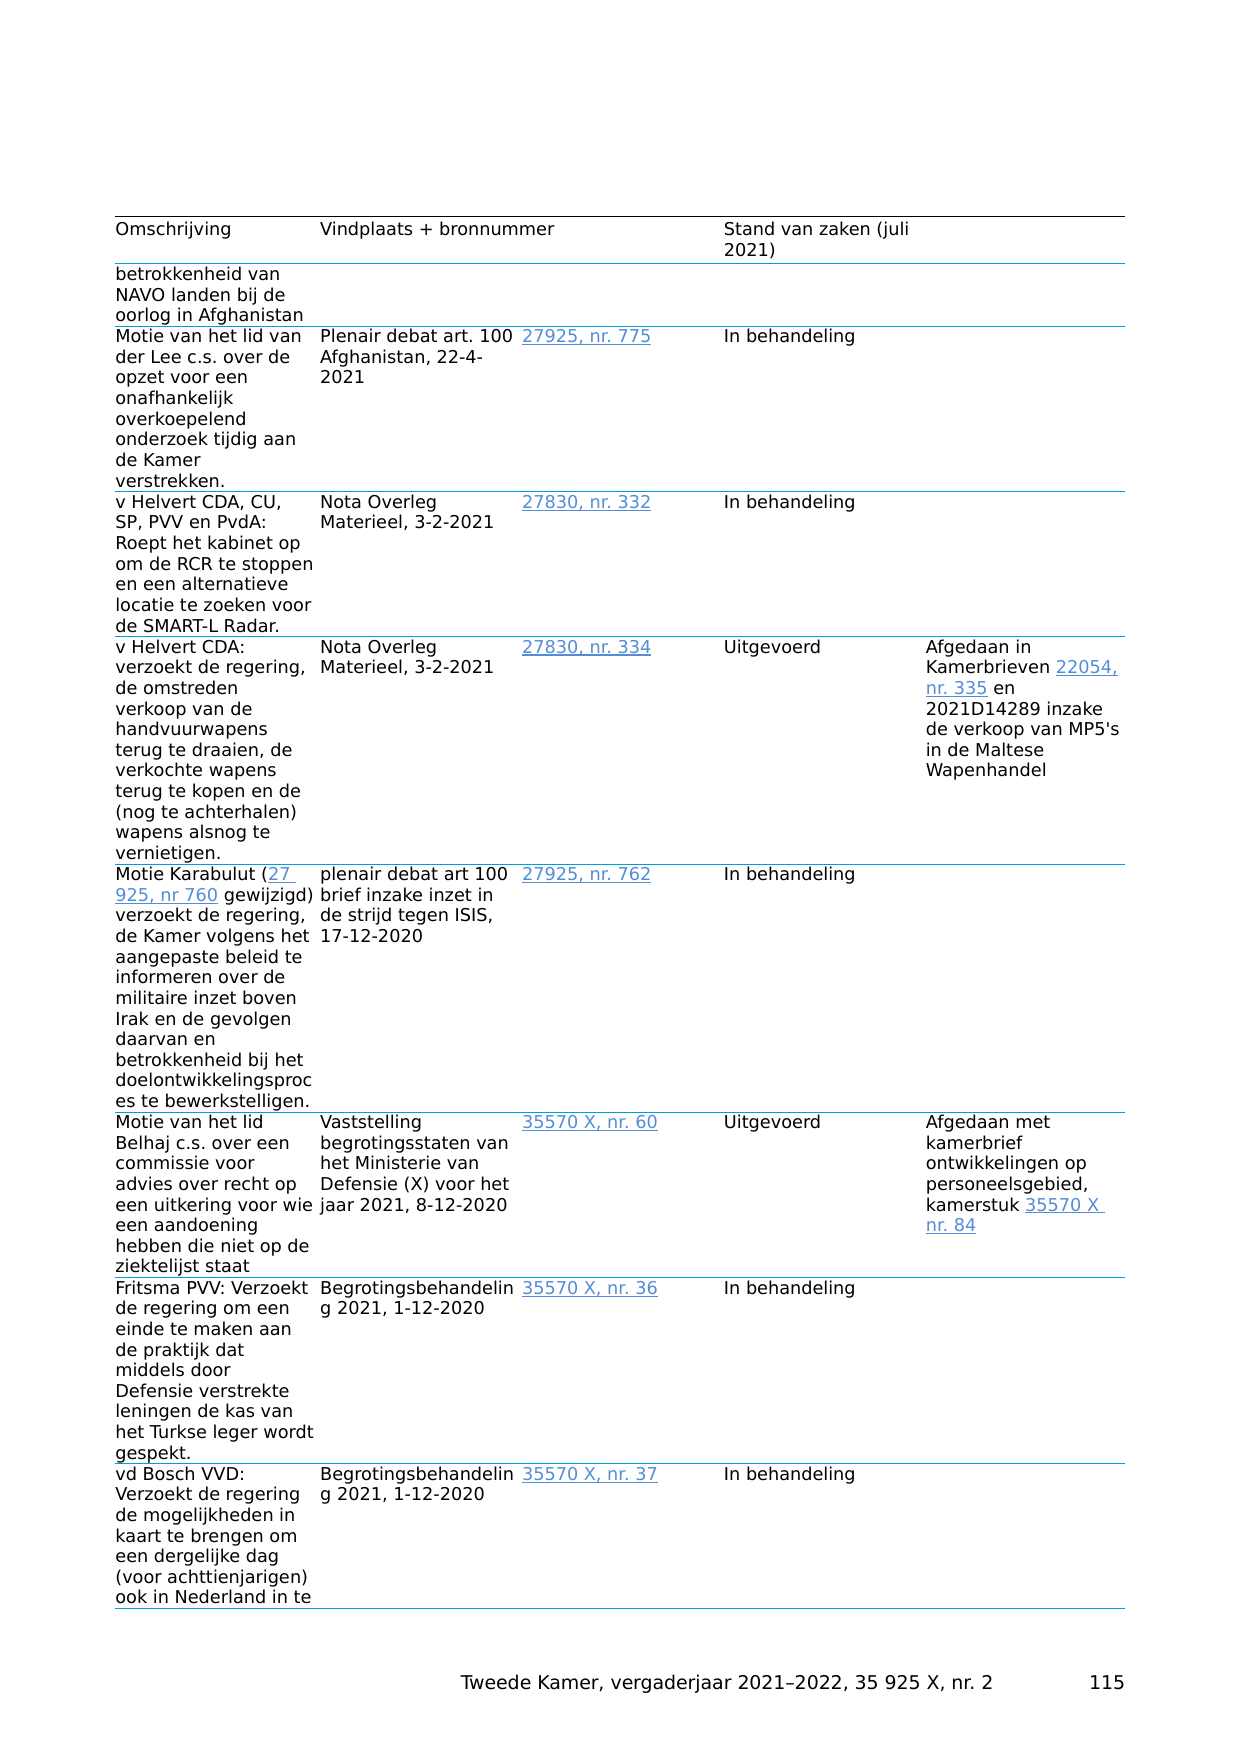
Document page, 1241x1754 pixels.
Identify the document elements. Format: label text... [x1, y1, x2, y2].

table_cell betrokkenheid van NAVO landen bij de oorlog in Afghanistan [115, 264, 317, 326]
table_cell 27830, nr. 332 [519, 492, 721, 636]
table_cell In behandeling [721, 327, 923, 491]
table_cell [721, 264, 923, 326]
table_cell [519, 264, 721, 326]
table_cell Stand van zaken (juli 2021) [721, 217, 923, 263]
table_cell Plenair debat art. 100 Afghanistan, 22-4-2021 [317, 327, 519, 491]
table_header Tabel 52 Door de Staten-Generaal aanvaarde moties [115, 191, 1125, 216]
table_cell 27925, nr. 775 [519, 327, 721, 491]
table_cell In behandeling [721, 492, 923, 636]
table_cell Nota Overleg Materieel, 3-2-2021 [317, 492, 519, 636]
table_cell [923, 1278, 1125, 1463]
table_cell Fritsma ​PVV: Verzoekt de regering om een einde te maken aan de praktijk dat middels door Defensie verstrekte leningen de kas van het Turkse leger wordt gespekt. [115, 1278, 317, 1463]
table_cell [923, 327, 1125, 491]
table_cell ​v Helvert CDA, CU, SP, PVV en PvdA: Roept het kabinet op om de RCR te stoppen en een alternatieve locatie te zoeken voor de SMART-L Radar. [115, 492, 317, 636]
table_cell plenair debat art 100 brief inzake inzet in de strijd tegen ISIS, 17-12-2020 [317, 865, 519, 1112]
table_cell ​Motie van het lid van der Lee c.s. over de opzet voor een onafhankelijk overkoepelend onderzoek tijdig aan de Kamer verstrekken. [115, 327, 317, 491]
table_cell Begrotingsbehandeling 2021, 1-12-2020 [317, 1278, 519, 1463]
table_cell Motie van het lid Belhaj c.s. over een commissie voor advies over recht op een uitkering voor wie een aandoening hebben die niet op de ziektelijst staat [115, 1113, 317, 1277]
table_cell [923, 217, 1125, 263]
table_cell Nota Overleg Materieel, 3-2-2021 [317, 637, 519, 863]
table_cell [923, 1464, 1125, 1608]
table_cell In behandeling [721, 1278, 923, 1463]
table_cell Uitgevoerd [721, 1113, 923, 1277]
table_cell [923, 264, 1125, 326]
table_cell [923, 492, 1125, 636]
table_cell 35570 X, nr. 37 [519, 1464, 721, 1608]
table_cell [317, 264, 519, 326]
table_cell 27925, nr. 762 [519, 865, 721, 1112]
table_cell Vindplaats + bronnummer [317, 217, 721, 263]
table_cell 35570 X, nr. 60 [519, 1113, 721, 1277]
table_cell [923, 865, 1125, 1112]
table_cell Afgedaan in Kamerbrieven 22054, nr. 335 en 2021D14289 inzake de verkoop van MP5's in de Maltese Wapenhandel [923, 637, 1125, 863]
table_cell In behandeling [721, 865, 923, 1112]
table_cell ​Motie Karabulut (27 925, nr 760 gewijzigd) verzoekt de regering, de Kamer volgens het aangepaste beleid te informeren over de militaire inzet boven Irak en de gevolgen daarvan en betrokkenheid bij het doelontwikkelingsproces te bewerkstelligen. [115, 865, 317, 1112]
table_cell Omschrijving [115, 217, 317, 263]
table_cell ​vd Bosch VVD: Verzoekt de regering de mogelijkheden in kaart te brengen om een dergelijke dag (voor achttienjarigen) ook in Nederland in te [115, 1464, 317, 1608]
table_cell Afgedaan met kamerbrief ontwikkelingen op personeelsgebied, kamerstuk 35570 X nr. 84 [923, 1113, 1125, 1277]
table_cell 27830, nr. 334 [519, 637, 721, 863]
table_cell In behandeling [721, 1464, 923, 1608]
table_cell Vaststelling begrotingsstaten van het Ministerie van Defensie (X) voor het jaar 2021, 8-12-2020 [317, 1113, 519, 1277]
table_cell v Helvert CDA: ​verzoekt de regering, de omstreden verkoop van de handvuurwapens terug te draaien, de verkochte wapens terug te kopen en de (nog te achterhalen) wapens alsnog te vernietigen. [115, 637, 317, 863]
table_cell Begrotingsbehandeling 2021, 1-12-2020 [317, 1464, 519, 1608]
table_cell Uitgevoerd [721, 637, 923, 863]
table_cell 35570 X, nr. 36 [519, 1278, 721, 1463]
